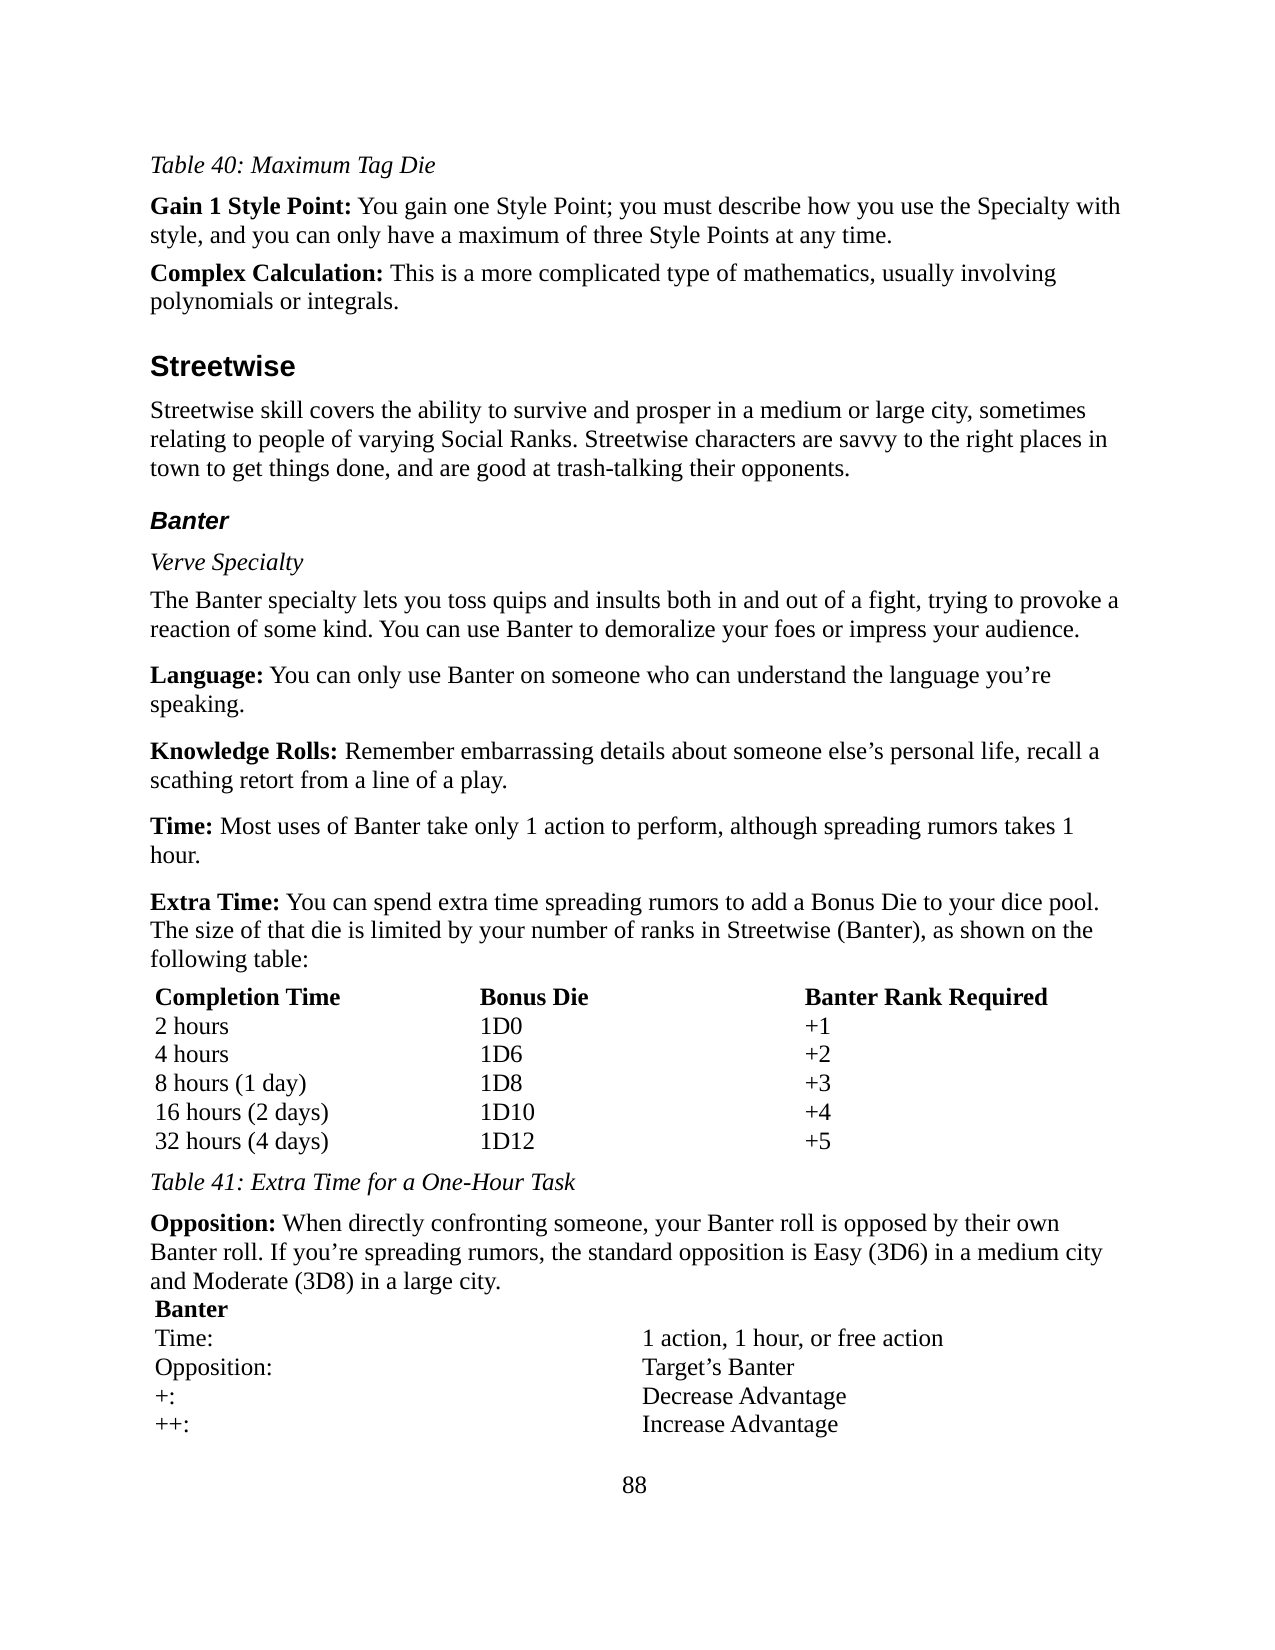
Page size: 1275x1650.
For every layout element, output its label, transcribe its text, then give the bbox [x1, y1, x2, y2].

table_header [638, 1295, 1125, 1323]
text Opposition: When directly confronting someone, your Banter roll is opposed by their own Banter roll. If you’re spreading rumors, the standard opposition is Easy (3D6) in a medium city and Moderate (3D8) in a large city. [150, 1208, 1125, 1294]
table_cell 1D6 [475, 1040, 800, 1068]
text Time: Most uses of Banter take only 1 action to perform, although spreading rumors takes 1 hour. [150, 811, 1125, 869]
table_header Bonus Die [475, 982, 800, 1011]
text Language: You can only use Banter on someone who can understand the language you’re speaking. [150, 661, 1125, 718]
table_cell 32 hours (4 days) [150, 1126, 475, 1154]
text Extra Time: You can spend extra time spreading rumors to add a Bonus Die to your dice pool. The size of that die is limited by your number of ranks in Streetwise (Banter), as shown on the following table: [150, 887, 1125, 973]
text Knowledge Rolls: Remember embarrassing details about someone else’s personal life, recall a scathing retort from a line of a play. [150, 736, 1125, 793]
table_cell Target’s Banter [638, 1352, 1125, 1381]
table_cell ++: [150, 1410, 637, 1438]
text Gain 1 Style Point: You gain one Style Point; you must describe how you use the Specialty with style, and you can only have a maximum of three Style Points at any time. [150, 191, 1125, 249]
table_cell +5 [800, 1126, 1125, 1154]
table_cell 1D8 [475, 1068, 800, 1097]
table_cell 8 hours (1 day) [150, 1068, 475, 1097]
table_cell +3 [800, 1068, 1125, 1097]
table_cell Increase Advantage [638, 1410, 1125, 1438]
table_cell 16 hours (2 days) [150, 1097, 475, 1126]
table_cell Time: [150, 1323, 637, 1352]
table_cell +: [150, 1381, 637, 1409]
text Complex Calculation: This is a more complicated type of mathematics, usually involving polynomials or integrals. [150, 258, 1125, 315]
text Verve Specialty [150, 547, 1125, 576]
table_cell 1D12 [475, 1126, 800, 1154]
text Table 40: Maximum Tag Die [150, 150, 1125, 179]
table_cell +1 [800, 1011, 1125, 1039]
table_header Completion Time [150, 982, 475, 1011]
text Streetwise skill covers the ability to survive and prosper in a medium or large city, sometimes relating to people of varying Social Ranks. Streetwise characters are savvy to the right places in town to get things done, and are good at trash-talking their opponents. [150, 395, 1125, 481]
table_header Banter [150, 1295, 637, 1323]
subtitle Banter [150, 506, 1125, 535]
table_cell +2 [800, 1040, 1125, 1068]
table_cell 1D10 [475, 1097, 800, 1126]
table_cell Opposition: [150, 1352, 637, 1381]
table_cell 4 hours [150, 1040, 475, 1068]
table_cell 1D0 [475, 1011, 800, 1039]
text Table 41: Extra Time for a One-Hour Task [150, 1167, 1125, 1196]
table_cell 2 hours [150, 1011, 475, 1039]
table_cell 1 action, 1 hour, or free action [638, 1323, 1125, 1352]
table_header Banter Rank Required [800, 982, 1125, 1011]
subtitle Streetwise [150, 349, 1125, 383]
table_cell Decrease Advantage [638, 1381, 1125, 1409]
table_cell +4 [800, 1097, 1125, 1126]
text The Banter specialty lets you toss quips and insults both in and out of a fight, trying to provoke a reaction of some kind. You can use Banter to demoralize your foes or impress your audience. [150, 585, 1125, 643]
